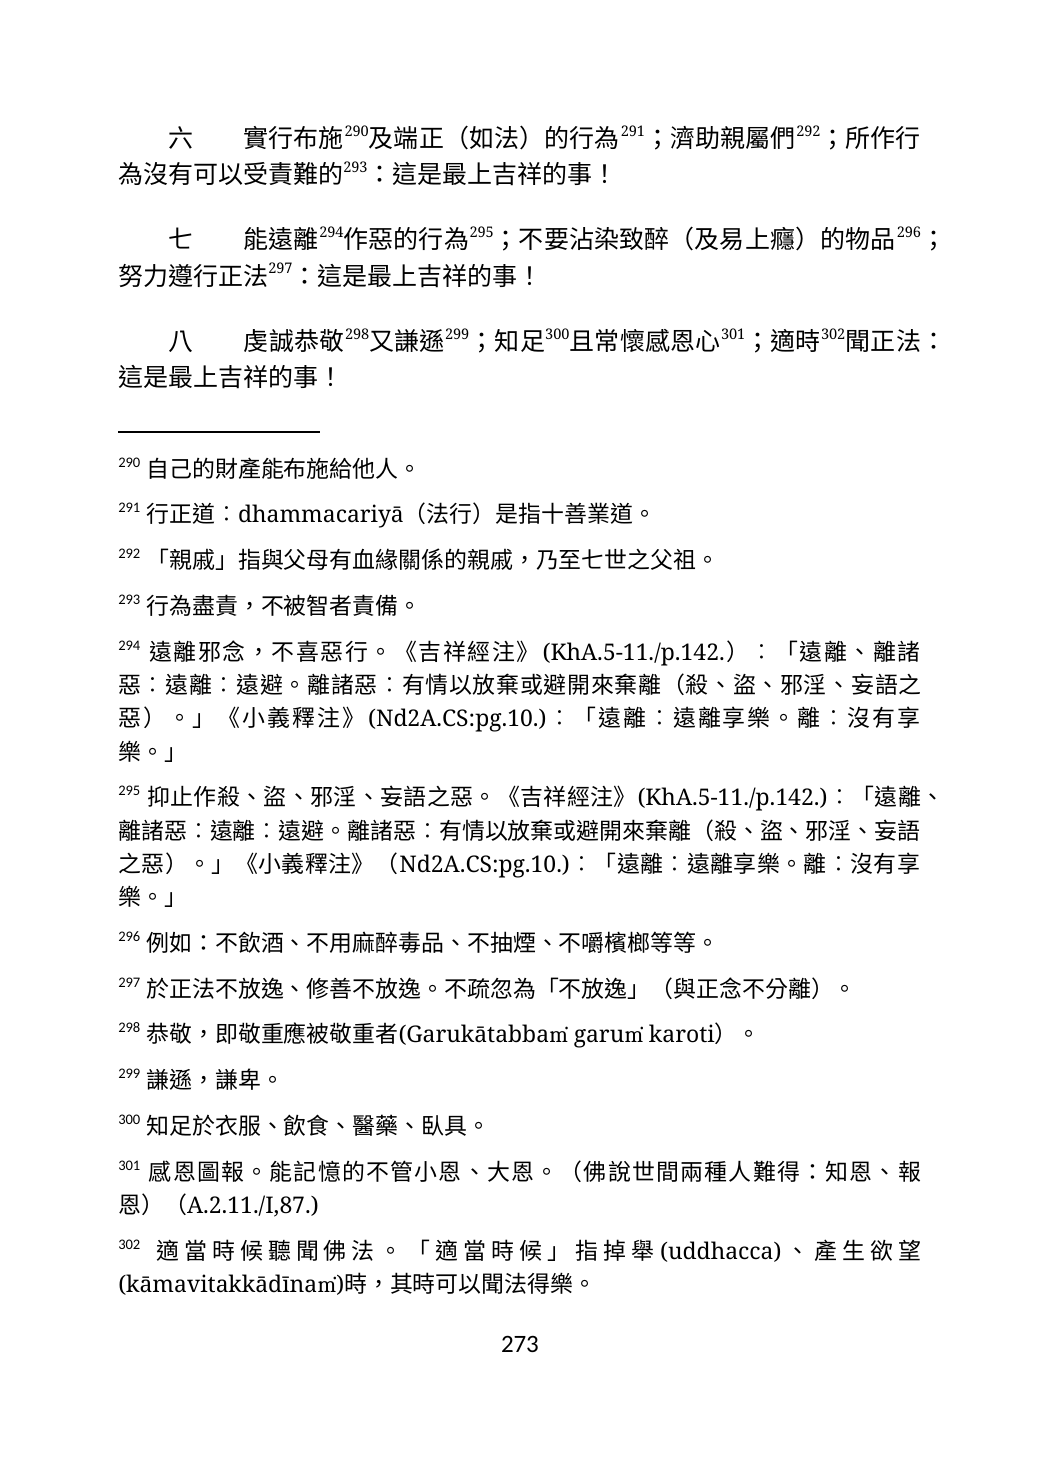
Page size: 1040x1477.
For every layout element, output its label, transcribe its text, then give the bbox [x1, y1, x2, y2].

text 恭敬，即敬重應被敬重者(Garukātabbaṁ garuṁ karoti）。 [118, 1016, 921, 1049]
text 抑止作殺、盜、邪淫、妄語之惡。《吉祥經注》(KhA.5-11./p.142.)︰「遠離、離諸惡︰遠離︰遠避。離諸惡︰有情以放棄或避開來棄離（殺、盜、邪淫、妄語之惡）。」《小義釋注》（Nd2A.CS:pg.10.)︰「遠離︰遠離享樂。離︰沒有享樂。」 [118, 779, 921, 912]
text 知足於衣服、飲食、醫藥、臥具。 [118, 1108, 921, 1141]
text 行正道︰dhammacariyā（法行）是指十善業道。 [118, 496, 921, 529]
text 感恩圖報。能記憶的不管小恩、大恩。（佛說世間兩種人難得：知恩、報恩）（A.2.11./I,87.) [118, 1153, 921, 1220]
text 「親戚」指與父母有血緣關係的親戚，乃至七世之父祖。 [118, 542, 921, 575]
text 六 實行布施及端正（如法）的行為；濟助親屬們；所作行為沒有可以受責難的：這是最上吉祥的事！ [118, 118, 921, 191]
text 例如：不飲酒、不用麻醉毒品、不抽煙、不嚼檳榔等等。 [118, 925, 921, 958]
text 適當時候聽聞佛法。「適當時候」指掉舉(uddhacca)、產生欲望(kāmavitakkādīnaṁ)時，其時可以聞法得樂。 [118, 1233, 921, 1299]
text 遠離邪念，不喜惡行。《吉祥經注》(KhA.5-11./p.142.）︰「遠離、離諸惡︰遠離︰遠避。離諸惡︰有情以放棄或避開來棄離（殺、盜、邪淫、妄語之惡）。」《小義釋注》(Nd2A.CS:pg.10.)︰「遠離︰遠離享樂。離︰沒有享樂。」 [118, 633, 921, 767]
text 於正法不放逸、修善不放逸。不疏忽為「不放逸」（與正念不分離）。 [118, 971, 921, 1004]
text 八 虔誠恭敬又謙遜；知足且常懷感恩心；適時聞正法：這是最上吉祥的事！ [118, 321, 921, 394]
text 謙遜，謙卑。 [118, 1062, 921, 1095]
text 七 能遠離作惡的行為；不要沾染致醉（及易上癮）的物品；努力遵行正法：這是最上吉祥的事！ [118, 220, 921, 292]
text 行為盡責，不被智者責備。 [118, 588, 921, 621]
text 自己的財產能布施給他人。 [118, 451, 921, 484]
